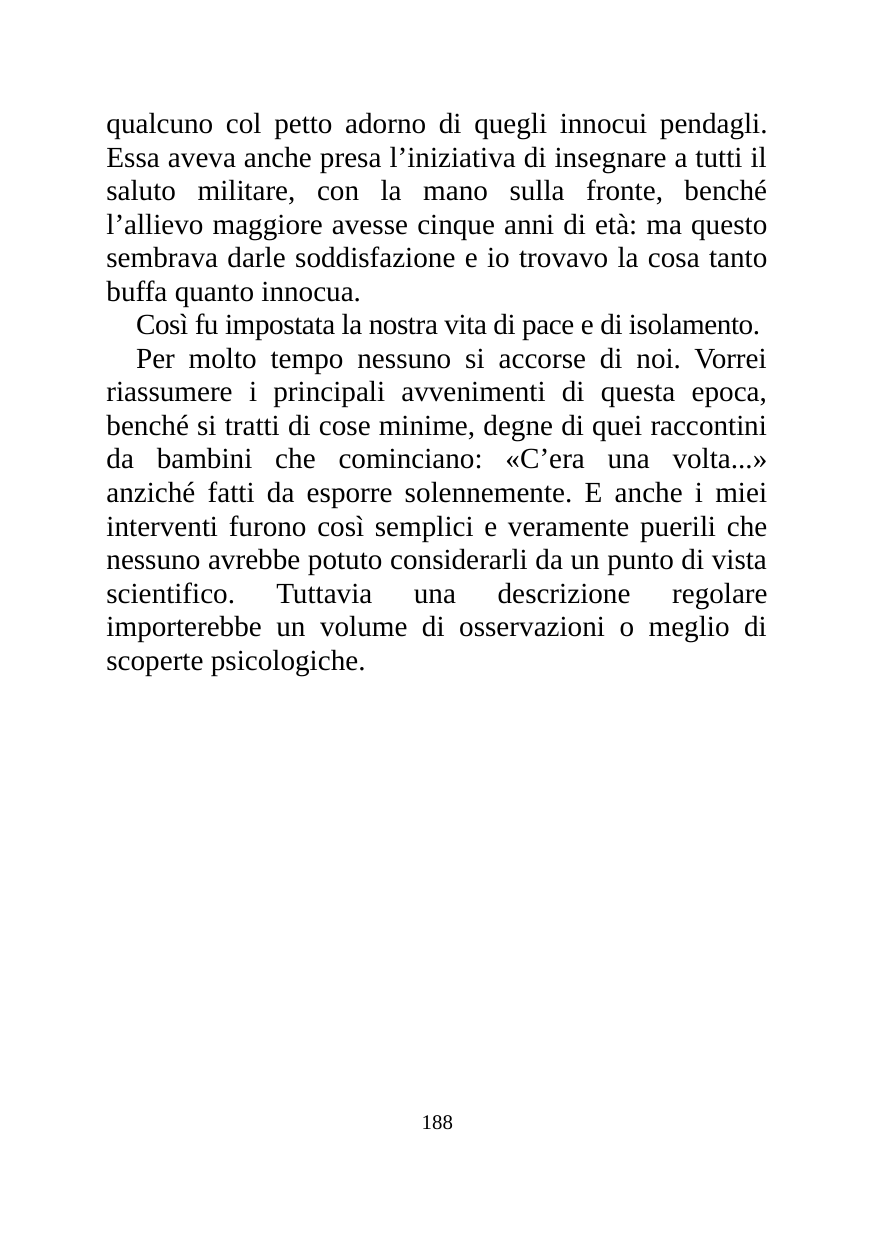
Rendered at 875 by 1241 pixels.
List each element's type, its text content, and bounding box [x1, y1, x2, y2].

text qualcuno col petto adorno di quegli innocui pendagli. Essa aveva anche presa l’iniziativa di insegnare a tutti il saluto militare, con la mano sulla fronte, benché l’allievo maggiore avesse cinque anni di età: ma questo sembrava darle soddisfazione e io trovavo la cosa tanto buffa quanto innocua. [106, 106, 768, 307]
text Per molto tempo nessuno si accorse di noi. Vorrei riassumere i principali avvenimenti di questa epoca, benché si tratti di cose minime, degne di quei raccontini da bambini che cominciano: «C’era una volta...» anziché fatti da esporre solennemente. E anche i miei interventi furono così semplici e veramente puerili che nessuno avrebbe potuto considerarli da un punto di vista scientifico. Tuttavia una descrizione regolare importerebbe un volume di osservazioni o meglio di scoperte psicologiche. [106, 341, 768, 676]
text Così fu impostata la nostra vita di pace e di isolamento. [106, 307, 768, 341]
